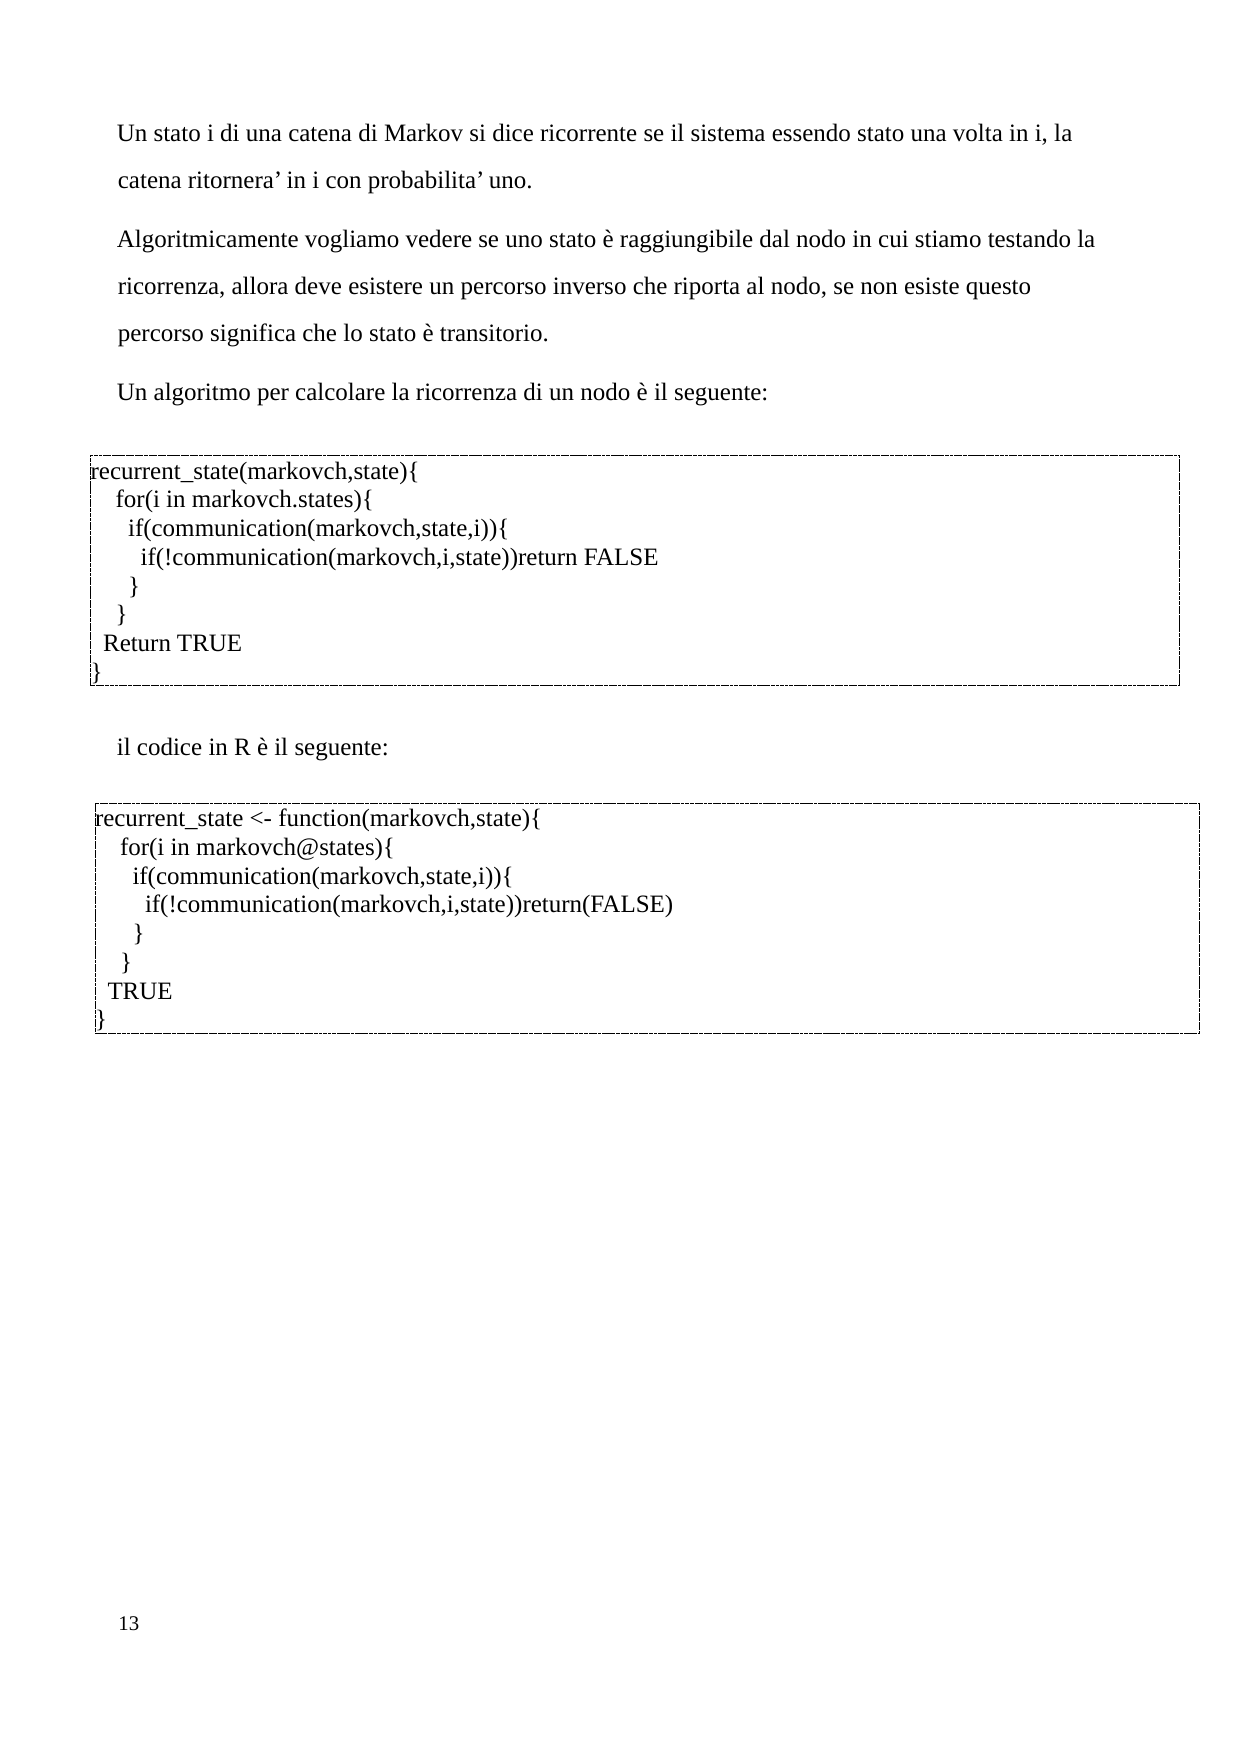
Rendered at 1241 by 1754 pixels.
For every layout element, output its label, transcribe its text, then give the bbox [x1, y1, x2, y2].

text il codice in R è il seguente: [117, 732, 1122, 761]
text Algoritmicamente vogliamo vedere se uno stato è raggiungibile dal nodo in cui stiamo testando la ricorrenza, allora deve esistere un percorso inverso che riporta al nodo, se non esiste questo percorso significa che lo stato è transitorio. [117, 224, 1122, 347]
text Un algoritmo per calcolare la ricorrenza di un nodo è il seguente: [117, 377, 1122, 406]
text Un stato i di una catena di Markov si dice ricorrente se il sistema essendo stato una volta in i, la catena ritornera’ in i con probabilita’ uno. [117, 118, 1122, 194]
